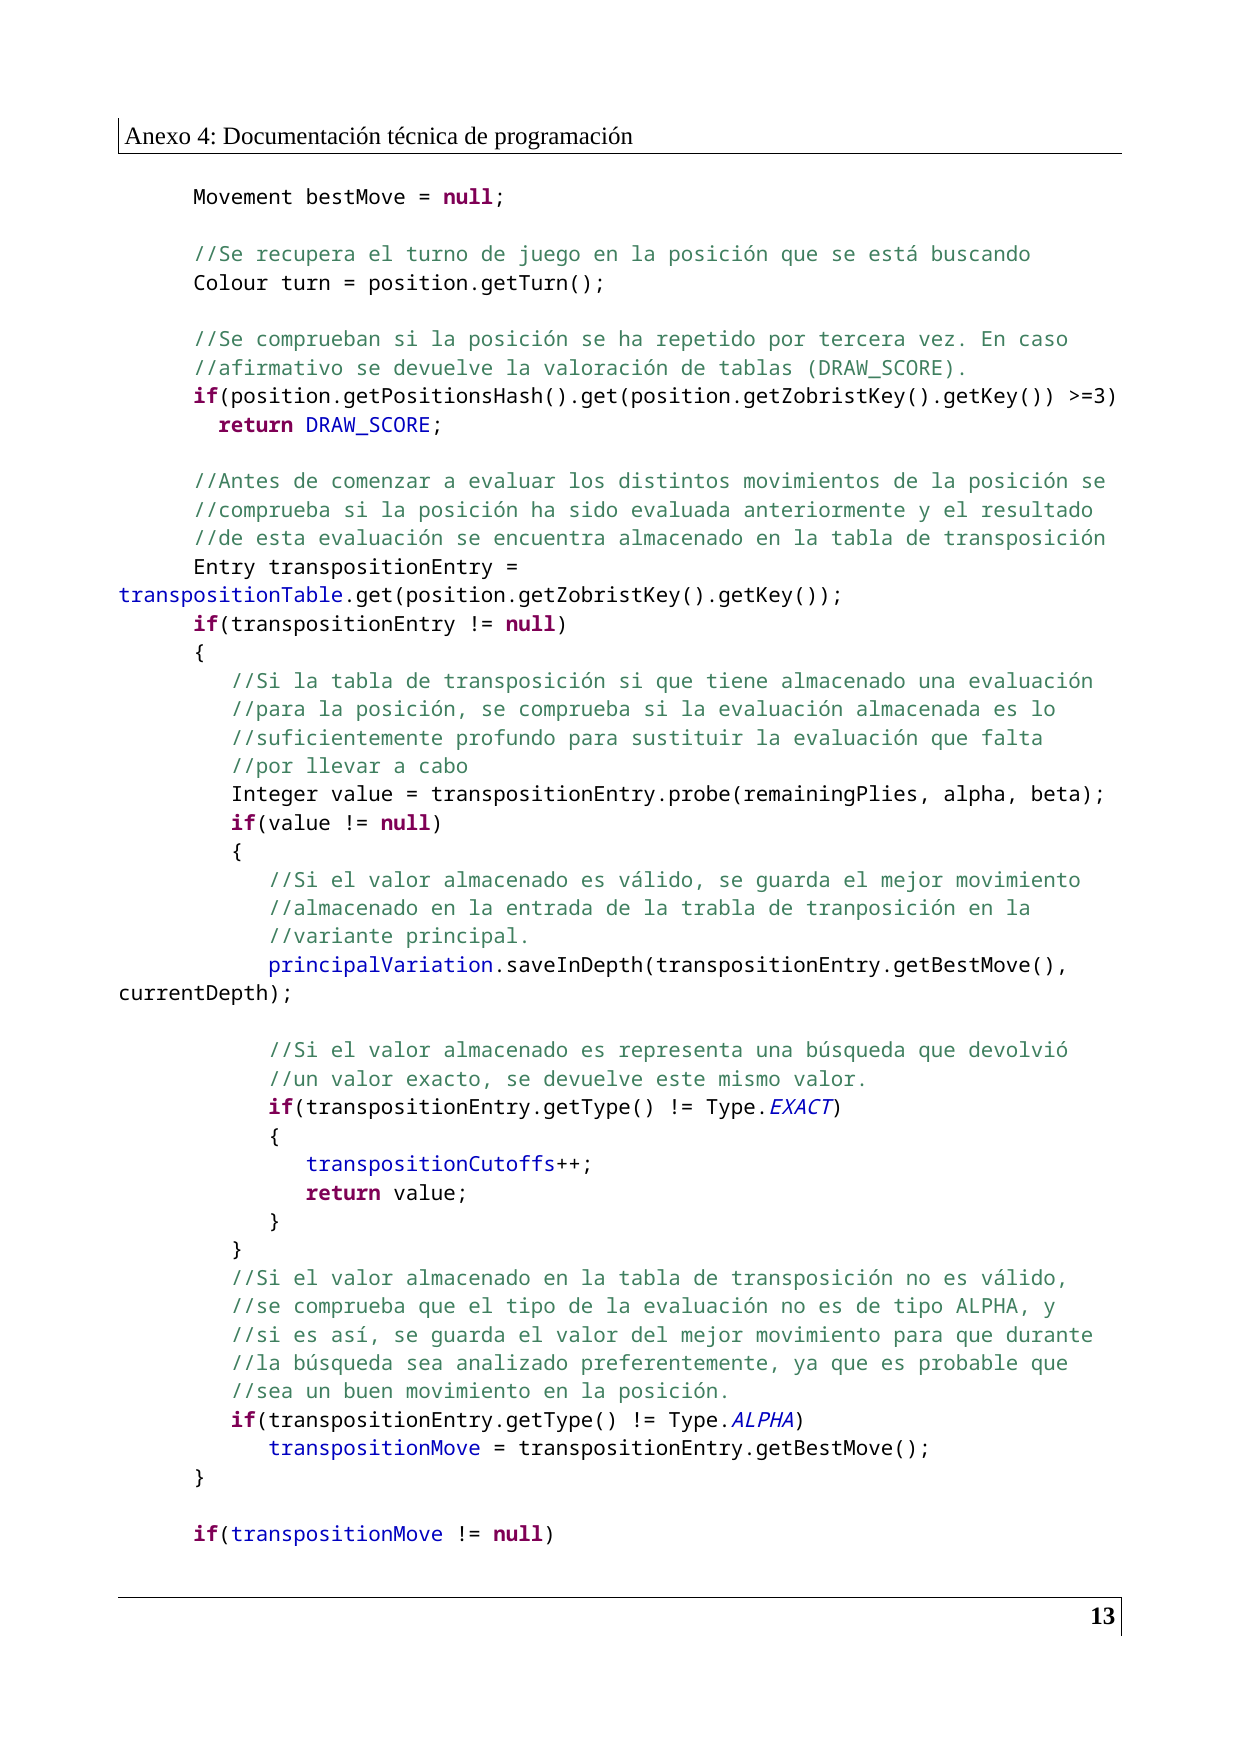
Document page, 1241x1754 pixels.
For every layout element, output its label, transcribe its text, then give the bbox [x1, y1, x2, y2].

text //por llevar a cabo [118, 751, 1122, 779]
text if(transpositionEntry.getType() != Type.ALPHA) [118, 1405, 1122, 1433]
text //Se comprueban si la posición se ha repetido por tercera vez. En caso [118, 324, 1122, 353]
text //afirmativo se devuelve la valoración de tablas (DRAW_SCORE). [118, 353, 1122, 381]
text //almacenado en la entrada de la trabla de tranposición en la [118, 893, 1122, 922]
text //Si el valor almacenado es válido, se guarda el mejor movimiento [118, 865, 1122, 893]
text //Se recupera el turno de juego en la posición que se está buscando [118, 239, 1122, 268]
text Movement bestMove = null; [118, 182, 1122, 211]
text } [118, 1462, 1122, 1490]
text Integer value = transpositionEntry.probe(remainingPlies, alpha, beta); [118, 779, 1122, 808]
text //Si el valor almacenado en la tabla de transposición no es válido, [118, 1263, 1122, 1291]
text if(position.getPositionsHash().get(position.getZobristKey().getKey()) >=3) [118, 381, 1122, 410]
text } [118, 1206, 1122, 1234]
text principalVariation.saveInDepth(transpositionEntry.getBestMove(), currentDepth); [118, 950, 1122, 1007]
text return value; [118, 1178, 1122, 1206]
text if(transpositionEntry.getType() != Type.EXACT) [118, 1092, 1122, 1121]
text transpositionCutoffs++; [118, 1149, 1122, 1178]
text //la búsqueda sea analizado preferentemente, ya que es probable que [118, 1348, 1122, 1377]
text if(transpositionMove != null) [118, 1519, 1122, 1547]
text //Si el valor almacenado es representa una búsqueda que devolvió [118, 1035, 1122, 1064]
text //Si la tabla de transposición si que tiene almacenado una evaluación [118, 666, 1122, 694]
text //de esta evaluación se encuentra almacenado en la tabla de transposición [118, 523, 1122, 552]
text { [118, 1121, 1122, 1149]
text //si es así, se guarda el valor del mejor movimiento para que durante [118, 1320, 1122, 1348]
text { [118, 836, 1122, 865]
text //variante principal. [118, 922, 1122, 950]
text transpositionMove = transpositionEntry.getBestMove(); [118, 1433, 1122, 1462]
text return DRAW_SCORE; [118, 410, 1122, 438]
text if(transpositionEntry != null) [118, 609, 1122, 637]
text //Antes de comenzar a evaluar los distintos movimientos de la posición se [118, 467, 1122, 495]
text //para la posición, se comprueba si la evaluación almacenada es lo [118, 694, 1122, 723]
text //se comprueba que el tipo de la evaluación no es de tipo ALPHA, y [118, 1291, 1122, 1320]
text Colour turn = position.getTurn(); [118, 268, 1122, 296]
text } [118, 1234, 1122, 1263]
text if(value != null) [118, 808, 1122, 836]
text Entry transpositionEntry = transpositionTable.get(position.getZobristKey().getKey()); [118, 552, 1122, 609]
text //un valor exacto, se devuelve este mismo valor. [118, 1064, 1122, 1092]
text //suficientemente profundo para sustituir la evaluación que falta [118, 723, 1122, 751]
text //sea un buen movimiento en la posición. [118, 1377, 1122, 1405]
text { [118, 637, 1122, 666]
text //comprueba si la posición ha sido evaluada anteriormente y el resultado [118, 495, 1122, 523]
